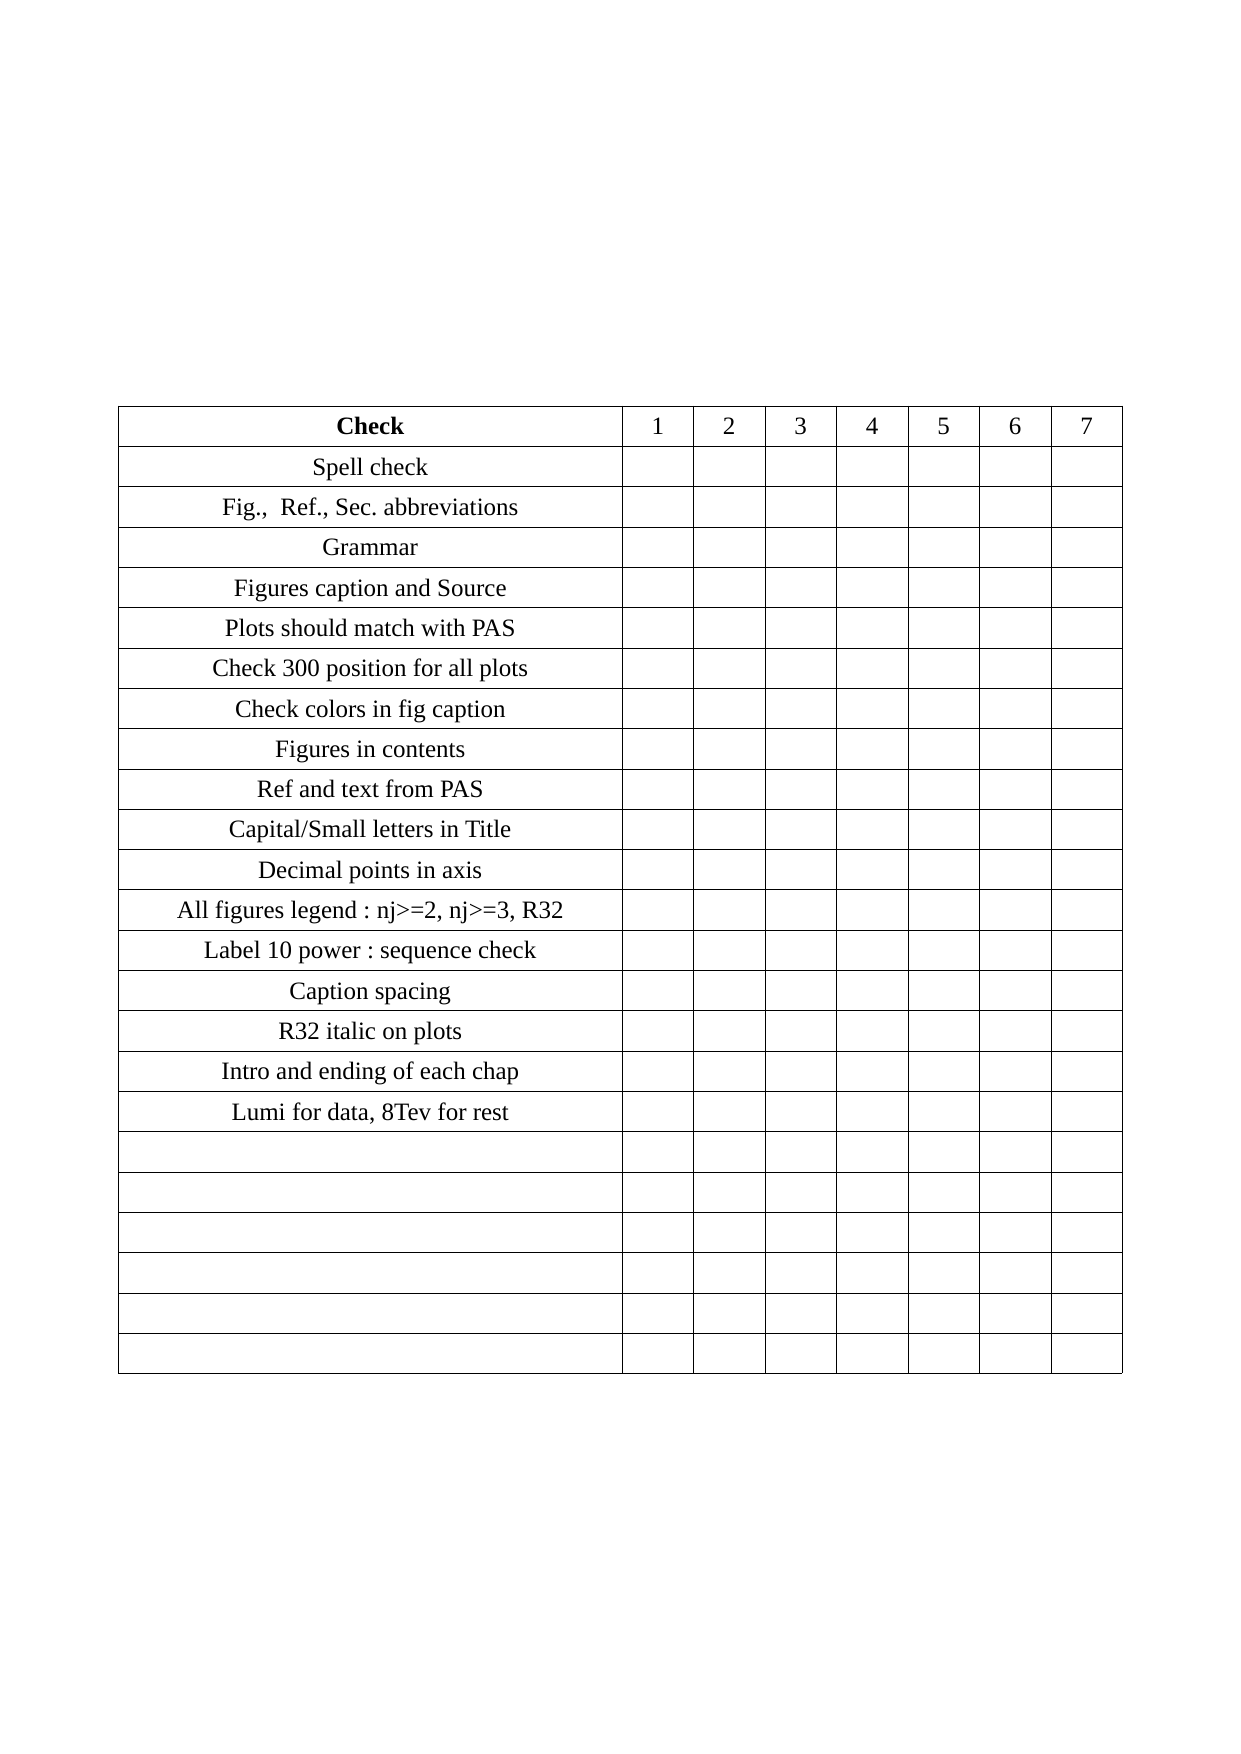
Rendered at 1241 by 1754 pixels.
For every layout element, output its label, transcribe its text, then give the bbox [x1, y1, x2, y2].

table_cell [980, 770, 1051, 809]
table_cell [119, 1334, 622, 1373]
table_cell [909, 810, 979, 849]
table_cell [694, 608, 765, 647]
table_cell [909, 971, 979, 1010]
table_cell All figures legend : nj>=2, nj>=3, R32 [119, 890, 622, 930]
table_cell Lumi for data, 8Tev for rest [119, 1092, 622, 1131]
table_cell [694, 770, 765, 809]
table_cell [766, 810, 836, 849]
table_cell [1052, 608, 1122, 647]
table_cell [694, 971, 765, 1010]
table_header 6 [980, 407, 1051, 446]
table_cell [623, 1092, 693, 1131]
table_cell Ref and text from PAS [119, 770, 622, 809]
table_cell [980, 1213, 1051, 1252]
table_cell [623, 447, 693, 486]
table_cell [1052, 689, 1122, 728]
table_cell [766, 487, 836, 527]
table_cell [909, 729, 979, 768]
table_cell [980, 487, 1051, 527]
table_cell [623, 608, 693, 647]
table_cell [1052, 1052, 1122, 1091]
table_cell [623, 1294, 693, 1333]
table_cell [623, 931, 693, 970]
table_cell Spell check [119, 447, 622, 486]
table_cell [766, 850, 836, 889]
table_cell [909, 1213, 979, 1252]
table_cell [766, 931, 836, 970]
table_cell [694, 1092, 765, 1131]
table_cell R32 italic on plots [119, 1011, 622, 1051]
table_cell Capital/Small letters in Title [119, 810, 622, 849]
table_cell Intro and ending of each chap [119, 1052, 622, 1091]
table_cell [837, 528, 908, 567]
table_cell [694, 810, 765, 849]
table_cell [837, 810, 908, 849]
table_cell [623, 1334, 693, 1373]
table_cell [694, 1294, 765, 1333]
table_cell [909, 1052, 979, 1091]
table_cell [837, 1092, 908, 1131]
table_cell Caption spacing [119, 971, 622, 1010]
table_cell [1052, 1334, 1122, 1373]
table_cell [909, 770, 979, 809]
table_cell Figures caption and Source [119, 568, 622, 607]
table_cell Label 10 power : sequence check [119, 931, 622, 970]
table_cell [119, 1132, 622, 1172]
table_cell [766, 447, 836, 486]
table_cell [623, 568, 693, 607]
table_cell [1052, 729, 1122, 768]
table_cell [909, 850, 979, 889]
table_cell [623, 850, 693, 889]
table_cell [694, 890, 765, 930]
table_cell [909, 608, 979, 647]
table_header 7 [1052, 407, 1122, 446]
table_cell [766, 528, 836, 567]
table_cell [694, 447, 765, 486]
table_cell [766, 1253, 836, 1292]
table_cell [909, 1092, 979, 1131]
table_cell [837, 689, 908, 728]
table_cell [694, 528, 765, 567]
table_cell [1052, 971, 1122, 1010]
table_cell [694, 689, 765, 728]
table_cell [623, 770, 693, 809]
table_cell [1052, 1132, 1122, 1172]
table_cell [837, 890, 908, 930]
table_cell [909, 1132, 979, 1172]
table_cell [694, 649, 765, 688]
table_cell [1052, 447, 1122, 486]
table_cell [837, 1052, 908, 1091]
table_cell [623, 528, 693, 567]
table_cell [837, 770, 908, 809]
table_cell [980, 1173, 1051, 1212]
table_cell [909, 1253, 979, 1292]
table_cell [623, 890, 693, 930]
table_cell [909, 890, 979, 930]
table_cell [623, 1253, 693, 1292]
table_cell [766, 1132, 836, 1172]
table_cell [694, 487, 765, 527]
table_cell [694, 1173, 765, 1212]
table_cell [837, 1011, 908, 1051]
table_cell [909, 487, 979, 527]
table_cell [980, 1052, 1051, 1091]
table_cell [980, 1092, 1051, 1131]
table_cell [119, 1294, 622, 1333]
table_cell [694, 568, 765, 607]
table_cell [837, 649, 908, 688]
table_cell [980, 729, 1051, 768]
table_cell [623, 1011, 693, 1051]
table_cell [1052, 810, 1122, 849]
table_cell [1052, 850, 1122, 889]
table_cell [766, 1334, 836, 1373]
table_cell [623, 729, 693, 768]
table_cell [837, 729, 908, 768]
table_cell [837, 1173, 908, 1212]
table_cell [1052, 1173, 1122, 1212]
table_cell [980, 689, 1051, 728]
table_cell [980, 850, 1051, 889]
table_cell [909, 1334, 979, 1373]
table_cell [1052, 770, 1122, 809]
table_cell [980, 608, 1051, 647]
table_cell [766, 568, 836, 607]
table_cell [980, 1294, 1051, 1333]
table_cell [694, 1052, 765, 1091]
table_cell [1052, 931, 1122, 970]
table_cell [909, 931, 979, 970]
table_cell [623, 1173, 693, 1212]
table_cell [837, 1213, 908, 1252]
table_cell [1052, 568, 1122, 607]
table_cell [1052, 1213, 1122, 1252]
table_cell Check 300 position for all plots [119, 649, 622, 688]
table_cell [766, 1213, 836, 1252]
table_cell Fig., Ref., Sec. abbreviations [119, 487, 622, 527]
table_cell [623, 971, 693, 1010]
table_cell [837, 568, 908, 607]
table_cell [837, 608, 908, 647]
table_header 1 [623, 407, 693, 446]
table_cell [980, 890, 1051, 930]
table_cell [1052, 1092, 1122, 1131]
table_cell [837, 931, 908, 970]
table_cell [623, 1132, 693, 1172]
table_cell [837, 487, 908, 527]
table_cell [980, 931, 1051, 970]
table_cell [909, 447, 979, 486]
table_cell [909, 1173, 979, 1212]
table_header Check [119, 407, 622, 446]
table_cell [837, 1253, 908, 1292]
table_cell [1052, 1253, 1122, 1292]
table_cell [623, 487, 693, 527]
table_cell Decimal points in axis [119, 850, 622, 889]
table_cell [766, 1052, 836, 1091]
table_cell [909, 568, 979, 607]
table_cell [119, 1173, 622, 1212]
table_cell [980, 528, 1051, 567]
table_header 3 [766, 407, 836, 446]
table_cell [837, 1294, 908, 1333]
table_cell [623, 689, 693, 728]
table_cell [1052, 649, 1122, 688]
table_cell [766, 608, 836, 647]
table_header 2 [694, 407, 765, 446]
table_cell [837, 447, 908, 486]
table_cell [694, 1213, 765, 1252]
table_cell Check colors in fig caption [119, 689, 622, 728]
table_cell [909, 528, 979, 567]
table_cell [623, 1052, 693, 1091]
table_cell [694, 931, 765, 970]
table_cell [623, 1213, 693, 1252]
table_cell [980, 1334, 1051, 1373]
table_cell [909, 649, 979, 688]
table_cell [837, 850, 908, 889]
table_cell Grammar [119, 528, 622, 567]
table_cell [694, 1334, 765, 1373]
table_cell [909, 1011, 979, 1051]
table_cell [766, 1294, 836, 1333]
table_cell [1052, 528, 1122, 567]
table_cell [909, 689, 979, 728]
table_cell [1052, 1294, 1122, 1333]
table_cell [909, 1294, 979, 1333]
table_cell [837, 971, 908, 1010]
table_cell [766, 1011, 836, 1051]
table_cell [1052, 1011, 1122, 1051]
table_cell [766, 1092, 836, 1131]
table_cell [119, 1253, 622, 1292]
table_cell [980, 649, 1051, 688]
table_cell [766, 1173, 836, 1212]
table_cell [837, 1132, 908, 1172]
table_header 4 [837, 407, 908, 446]
table_cell [694, 1253, 765, 1292]
table_cell [1052, 890, 1122, 930]
table_cell [766, 971, 836, 1010]
table_cell [119, 1213, 622, 1252]
table_cell [980, 447, 1051, 486]
table_cell [837, 1334, 908, 1373]
table_cell [623, 810, 693, 849]
table_cell [1052, 487, 1122, 527]
table_cell [980, 810, 1051, 849]
table_cell Plots should match with PAS [119, 608, 622, 647]
table_cell [980, 971, 1051, 1010]
table_cell [980, 1253, 1051, 1292]
table_cell [766, 689, 836, 728]
table_cell [766, 649, 836, 688]
table_cell [980, 1132, 1051, 1172]
table_cell [766, 729, 836, 768]
table_cell [766, 890, 836, 930]
table_cell [694, 729, 765, 768]
table_cell [694, 1011, 765, 1051]
table_cell [980, 568, 1051, 607]
table_cell Figures in contents [119, 729, 622, 768]
table_cell [623, 649, 693, 688]
table_cell [694, 1132, 765, 1172]
table_header 5 [909, 407, 979, 446]
table_cell [766, 770, 836, 809]
table_cell [694, 850, 765, 889]
table_cell [980, 1011, 1051, 1051]
